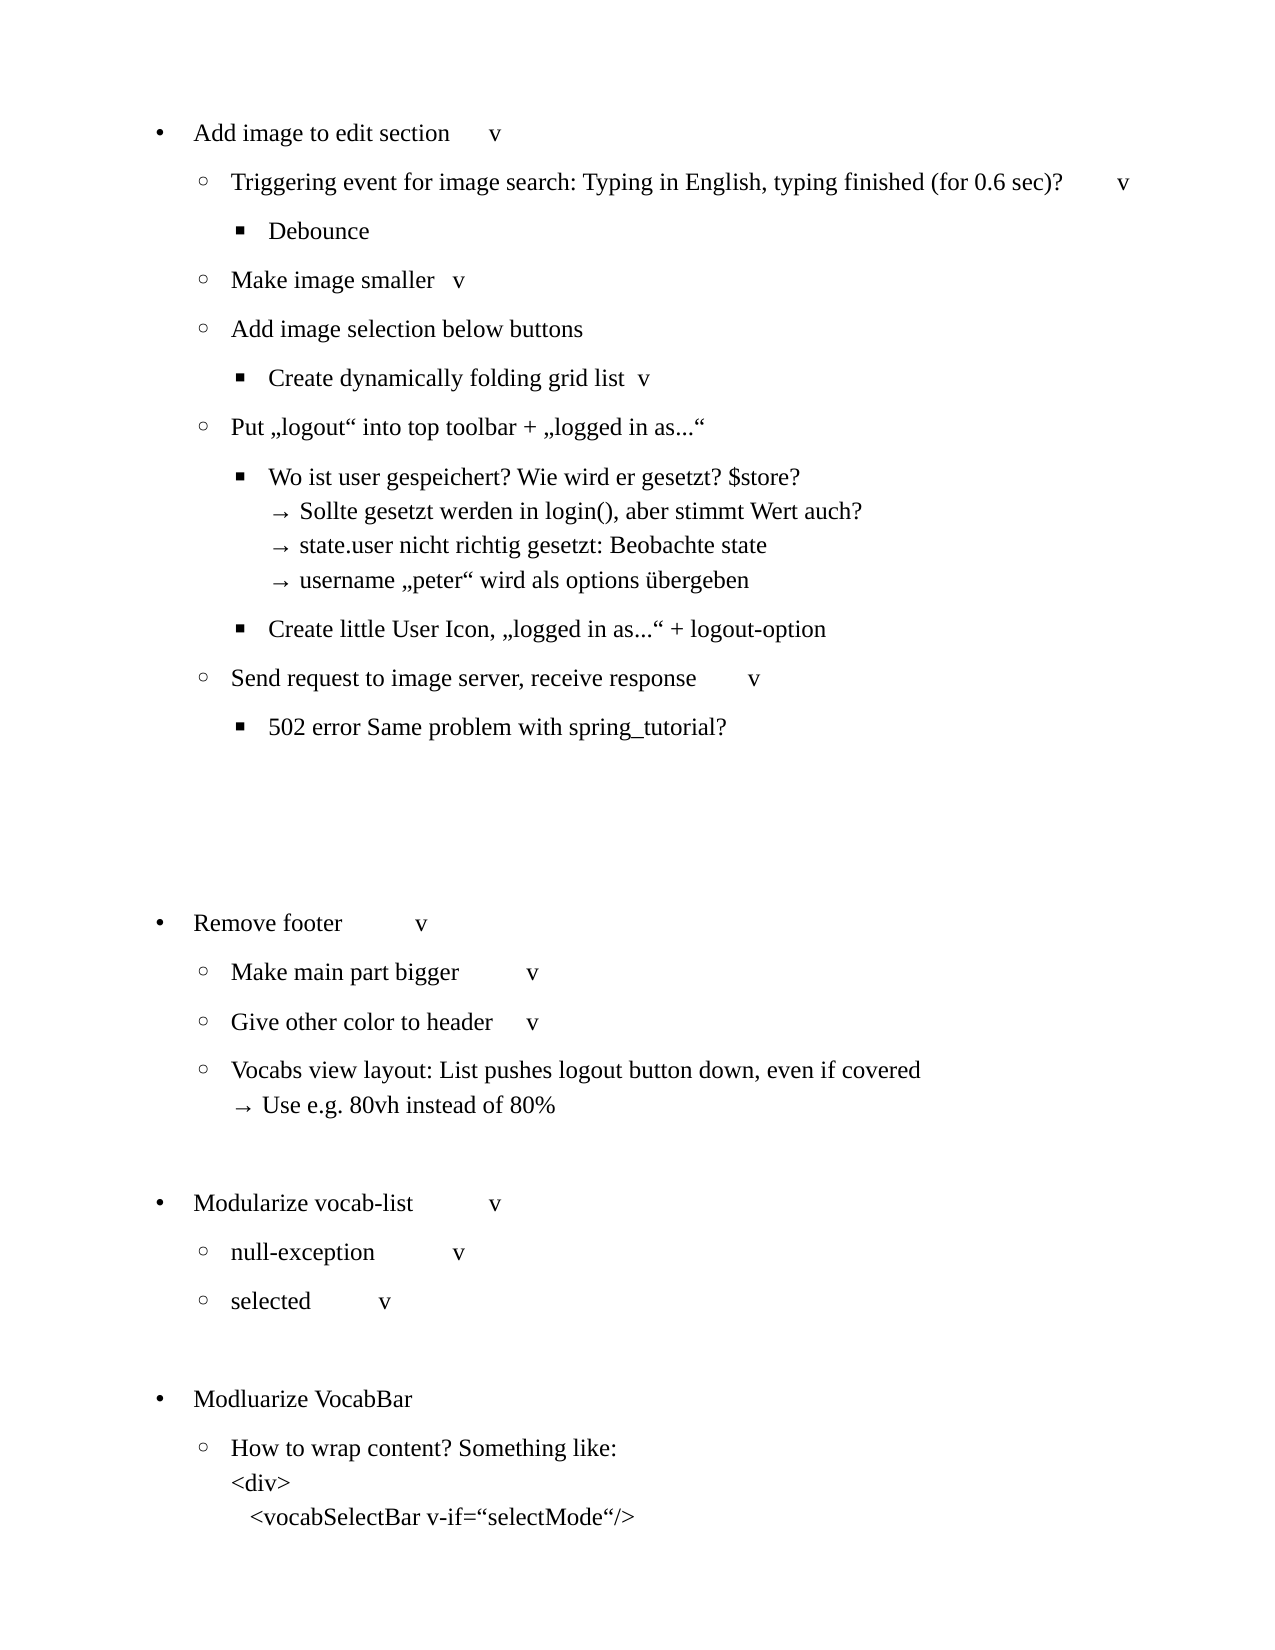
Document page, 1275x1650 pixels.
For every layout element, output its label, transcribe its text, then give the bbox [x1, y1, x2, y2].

list selected v [193, 1286, 1157, 1315]
list Create dynamically folding grid list v [231, 363, 1157, 392]
list Make image smaller v [193, 265, 1157, 294]
list Put „logout“ into top toolbar + „logged in as...“ [193, 412, 1157, 441]
list How to wrap content? Something like: <div> <vocabSelectBar v-if=“selectMode“/> [193, 1433, 1157, 1531]
list Vocabs view layout: List pushes logout button down, even if covered → Use e.g. 80vh instead of 80% [193, 1056, 1157, 1119]
list Add image to edit section v [156, 118, 1157, 147]
list Send request to image server, receive response v [193, 663, 1157, 692]
list Add image selection below buttons [193, 314, 1157, 343]
list Triggering event for image search: Typing in English, typing finished (for 0.6 sec)? v [193, 167, 1157, 196]
list Create little User Icon, „logged in as...“ + logout-option [231, 614, 1157, 643]
list Remove footer v [156, 908, 1157, 937]
list Wo ist user gespeichert? Wie wird er gesetzt? $store? → Sollte gesetzt werden in login(), aber stimmt Wert auch? → state.user nicht richtig gesetzt: Beobachte state → username „peter“ wird als options übergeben [231, 462, 1157, 594]
list null-exception v [193, 1237, 1157, 1266]
list Make main part bigger v [193, 957, 1157, 986]
list 502 error Same problem with spring_tutorial? [231, 712, 1157, 741]
list Give other color to header v [193, 1007, 1157, 1035]
list Debounce [231, 216, 1157, 245]
list Modularize vocab-list v [156, 1188, 1157, 1217]
list Modluarize VocabBar [156, 1384, 1157, 1413]
